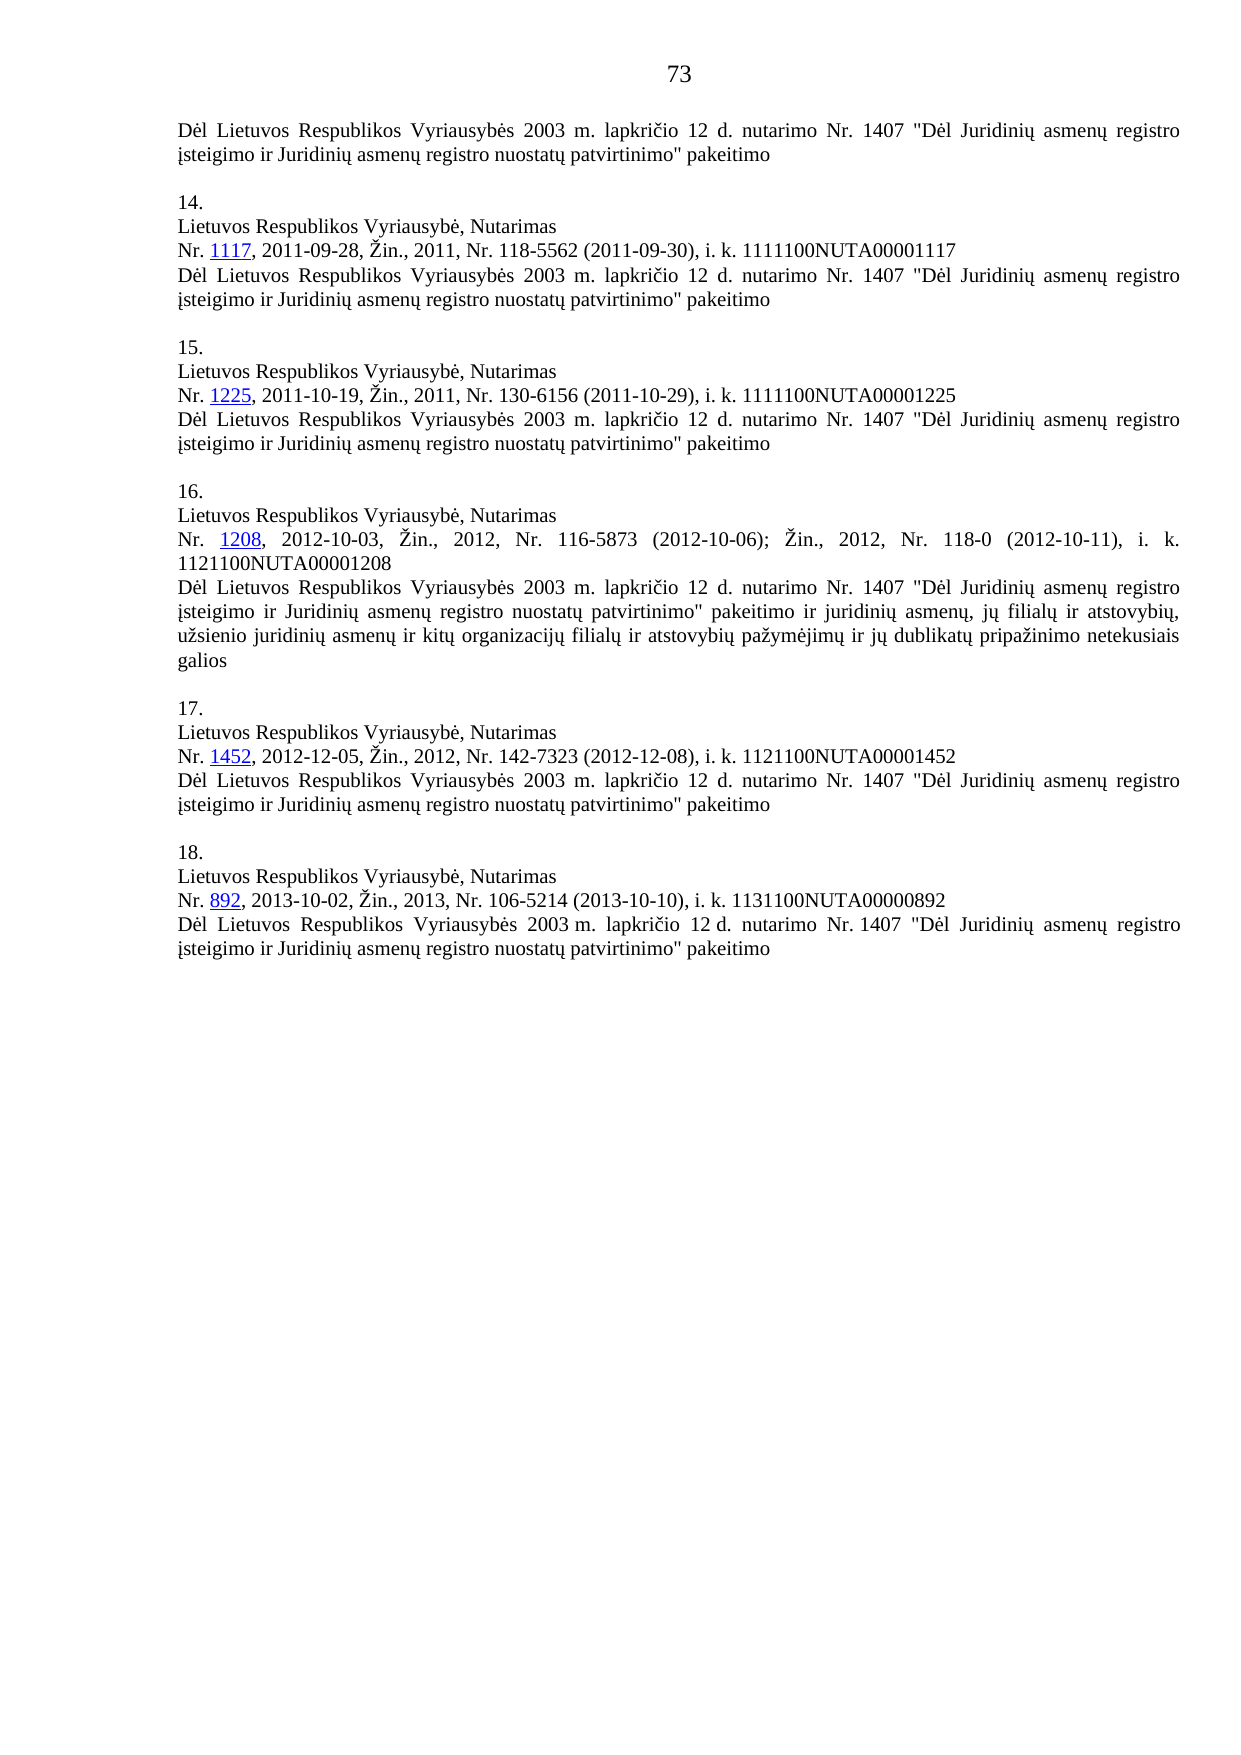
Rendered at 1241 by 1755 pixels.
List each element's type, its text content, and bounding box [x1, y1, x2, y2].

text 15. [177, 335, 1181, 359]
text 17. [177, 696, 1181, 720]
text Nr. 1452, 2012-12-05, Žin., 2012, Nr. 142-7323 (2012-12-08), i. k. 1121100NUTA00001452 [177, 744, 1181, 768]
text Lietuvos Respublikos Vyriausybė, Nutarimas [177, 359, 1181, 383]
text Lietuvos Respublikos Vyriausybė, Nutarimas [177, 503, 1181, 527]
text 18. [177, 840, 1181, 864]
text Nr. 1208, 2012-10-03, Žin., 2012, Nr. 116-5873 (2012-10-06); Žin., 2012, Nr. 118-0 (2012-10-11), i. k. 1121100NUTA00001208 [177, 527, 1181, 575]
text 16. [177, 479, 1181, 503]
text Nr. 1225, 2011-10-19, Žin., 2011, Nr. 130-6156 (2011-10-29), i. k. 1111100NUTA00001225 [177, 383, 1181, 407]
text Dėl Lietuvos Respublikos Vyriausybės 2003 m. lapkričio 12 d. nutarimo Nr. 1407 "Dėl Juridinių asmenų registro įsteigimo ir Juridinių asmenų registro nuostatų patvirtinimo" pakeitimo ir juridinių asmenų, jų filialų ir atstovybių, užsienio juridinių asmenų ir kitų organizacijų filialų ir atstovybių pažymėjimų ir jų dublikatų pripažinimo netekusiais galios [177, 575, 1181, 672]
text Dėl Lietuvos Respublikos Vyriausybės 2003 m. lapkričio 12 d. nutarimo Nr. 1407 "Dėl Juridinių asmenų registro įsteigimo ir Juridinių asmenų registro nuostatų patvirtinimo" pakeitimo [177, 407, 1181, 455]
text Nr. 892, 2013-10-02, Žin., 2013, Nr. 106-5214 (2013-10-10), i. k. 1131100NUTA00000892 [177, 888, 1181, 912]
text Lietuvos Respublikos Vyriausybė, Nutarimas [177, 864, 1181, 888]
text 14. [177, 190, 1181, 214]
text Lietuvos Respublikos Vyriausybė, Nutarimas [177, 720, 1181, 744]
text Lietuvos Respublikos Vyriausybė, Nutarimas [177, 214, 1181, 238]
text Dėl Lietuvos Respublikos Vyriausybės 2003 m. lapkričio 12 d. nutarimo Nr. 1407 "Dėl Juridinių asmenų registro įsteigimo ir Juridinių asmenų registro nuostatų patvirtinimo" pakeitimo [177, 768, 1181, 816]
text Dėl Lietuvos Respublikos Vyriausybės 2003 m. lapkričio 12 d. nutarimo Nr. 1407 "Dėl Juridinių asmenų registro įsteigimo ir Juridinių asmenų registro nuostatų patvirtinimo" pakeitimo [177, 262, 1181, 311]
text Nr. 1117, 2011-09-28, Žin., 2011, Nr. 118-5562 (2011-09-30), i. k. 1111100NUTA00001117 [177, 238, 1181, 262]
text Dėl Lietuvos Respublikos Vyriausybės 2003 m. lapkričio 12 d. nutarimo Nr. 1407 "Dėl Juridinių asmenų registro įsteigimo ir Juridinių asmenų registro nuostatų patvirtinimo" pakeitimo [177, 912, 1181, 960]
text Dėl Lietuvos Respublikos Vyriausybės 2003 m. lapkričio 12 d. nutarimo Nr. 1407 "Dėl Juridinių asmenų registro įsteigimo ir Juridinių asmenų registro nuostatų patvirtinimo" pakeitimo [177, 118, 1181, 166]
